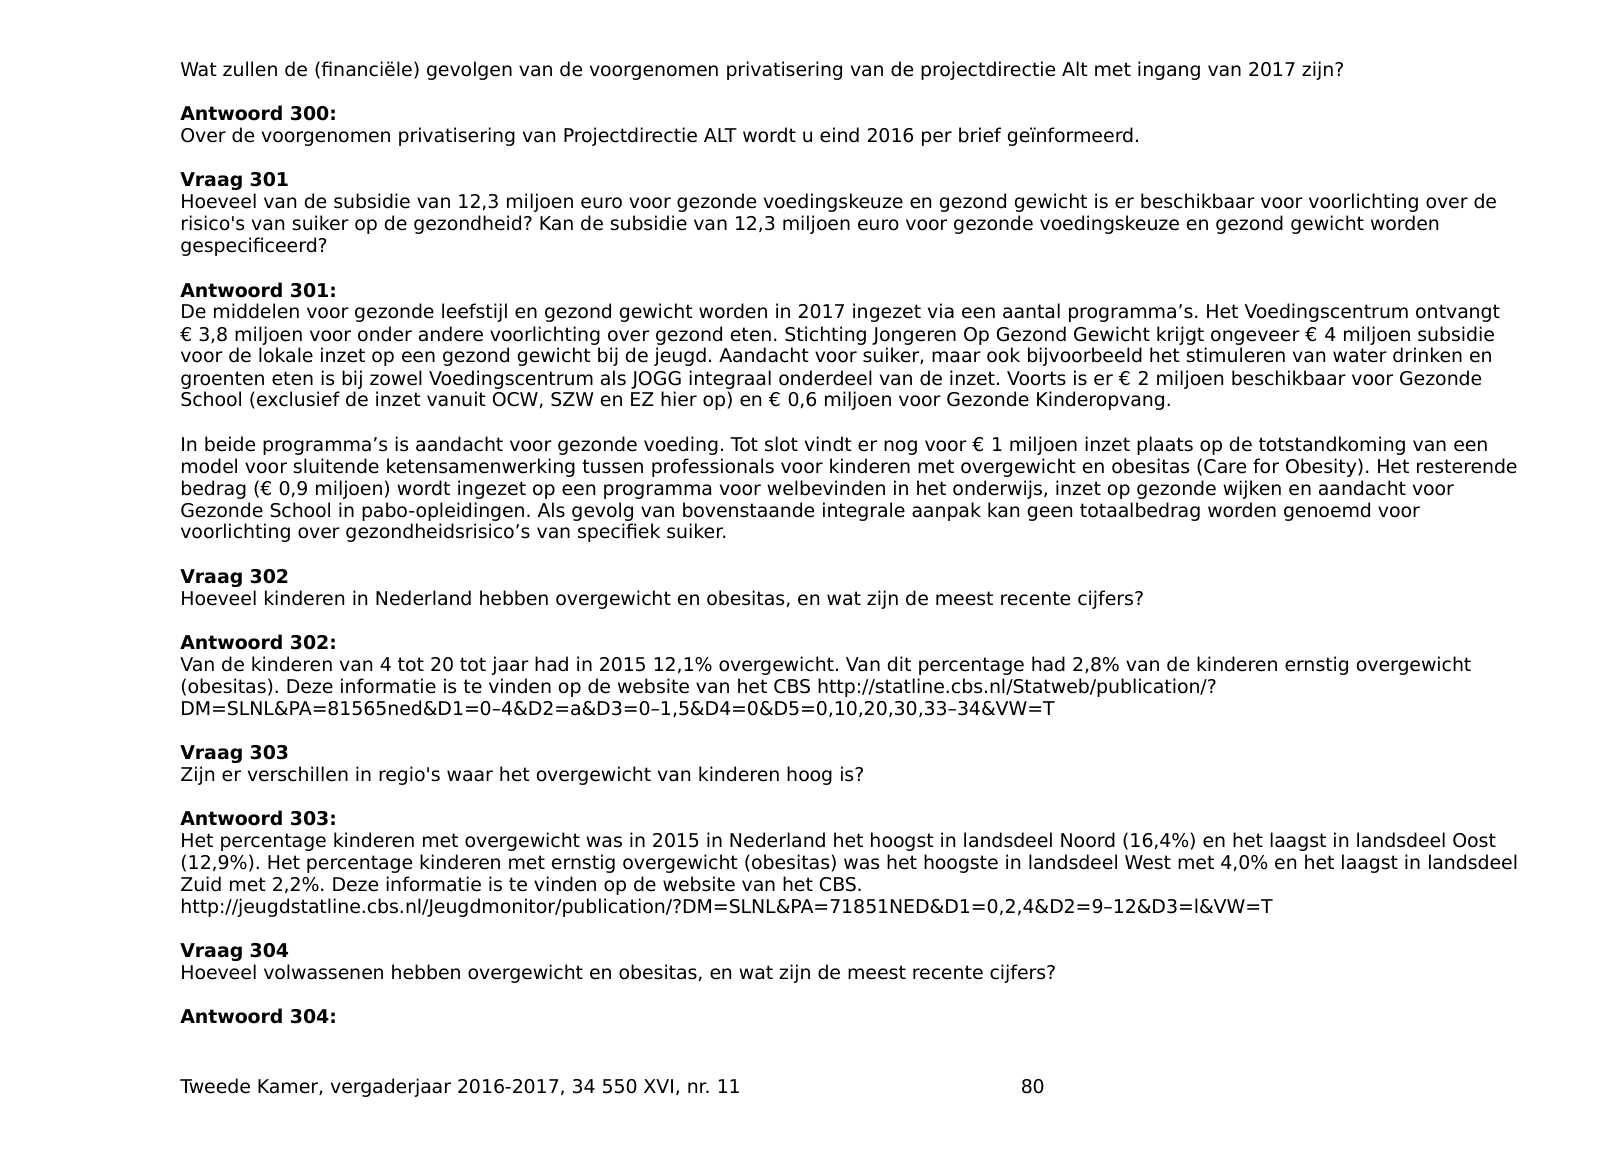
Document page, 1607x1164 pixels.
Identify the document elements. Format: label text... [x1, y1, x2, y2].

text Antwoord 304: [180, 1006, 1529, 1028]
text Hoeveel van de subsidie van 12,3 miljoen euro voor gezonde voedingskeuze en gezond gewicht is er beschikbaar voor voorlichting over de risico's van suiker op de gezondheid? Kan de subsidie van 12,3 miljoen euro voor gezonde voedingskeuze en gezond gewicht worden gespecificeerd? [180, 191, 1529, 257]
text Antwoord 302: [180, 632, 1529, 654]
text De middelen voor gezonde leefstijl en gezond gewicht worden in 2017 ingezet via een aantal programma’s. Het Voedingscentrum ontvangt € 3,8 miljoen voor onder andere voorlichting over gezond eten. Stichting Jongeren Op Gezond Gewicht krijgt ongeveer € 4 miljoen subsidie voor de lokale inzet op een gezond gewicht bij de jeugd. Aandacht voor suiker, maar ook bijvoorbeeld het stimuleren van water drinken en groenten eten is bij zowel Voedingscentrum als JOGG integraal onderdeel van de inzet. Voorts is er € 2 miljoen beschikbaar voor Gezonde School (exclusief de inzet vanuit OCW, SZW en EZ hier op) en € 0,6 miljoen voor Gezonde Kinderopvang. [180, 301, 1529, 411]
text Vraag 302 [180, 566, 1529, 588]
text Antwoord 303: [180, 808, 1529, 830]
text Zijn er verschillen in regio's waar het overgewicht van kinderen hoog is? [180, 764, 1529, 786]
text Over de voorgenomen privatisering van Projectdirectie ALT wordt u eind 2016 per brief geïnformeerd. [180, 125, 1529, 147]
text Het percentage kinderen met overgewicht was in 2015 in Nederland het hoogst in landsdeel Noord (16,4%) en het laagst in landsdeel Oost (12,9%). Het percentage kinderen met ernstig overgewicht (obesitas) was het hoogste in landsdeel West met 4,0% en het laagst in landsdeel Zuid met 2,2%. Deze informatie is te vinden op de website van het CBS. [180, 830, 1529, 896]
text Vraag 304 [180, 940, 1529, 962]
text Hoeveel kinderen in Nederland hebben overgewicht en obesitas, en wat zijn de meest recente cijfers? [180, 588, 1529, 609]
text Vraag 303 [180, 742, 1529, 764]
text Vraag 301 [180, 169, 1529, 191]
text In beide programma’s is aandacht voor gezonde voeding. Tot slot vindt er nog voor € 1 miljoen inzet plaats op de totstandkoming van een model voor sluitende ketensamenwerking tussen professionals voor kinderen met overgewicht en obesitas (Care for Obesity). Het resterende bedrag (€ 0,9 miljoen) wordt ingezet op een programma voor welbevinden in het onderwijs, inzet op gezonde wijken en aandacht voor Gezonde School in pabo-opleidingen. Als gevolg van bovenstaande integrale aanpak kan geen totaalbedrag worden genoemd voor voorlichting over gezondheidsrisico’s van specifiek suiker. [180, 433, 1529, 543]
text Wat zullen de (financiële) gevolgen van de voorgenomen privatisering van de projectdirectie Alt met ingang van 2017 zijn? [180, 59, 1529, 81]
text Antwoord 301: [180, 279, 1529, 301]
text http://jeugdstatline.cbs.nl/Jeugdmonitor/publication/?DM=SLNL&PA=71851NED&D1=0,2,4&D2=9–12&D3=l&VW=T [180, 896, 1529, 918]
text Hoeveel volwassenen hebben overgewicht en obesitas, en wat zijn de meest recente cijfers? [180, 962, 1529, 984]
text Antwoord 300: [180, 103, 1529, 125]
text Van de kinderen van 4 tot 20 tot jaar had in 2015 12,1% overgewicht. Van dit percentage had 2,8% van de kinderen ernstig overgewicht (obesitas). Deze informatie is te vinden op de website van het CBS http://statline.cbs.nl/Statweb/publication/?DM=SLNL&PA=81565ned&D1=0–4&D2=a&D3=0–1,5&D4=0&D5=0,10,20,30,33–34&VW=T [180, 654, 1529, 720]
